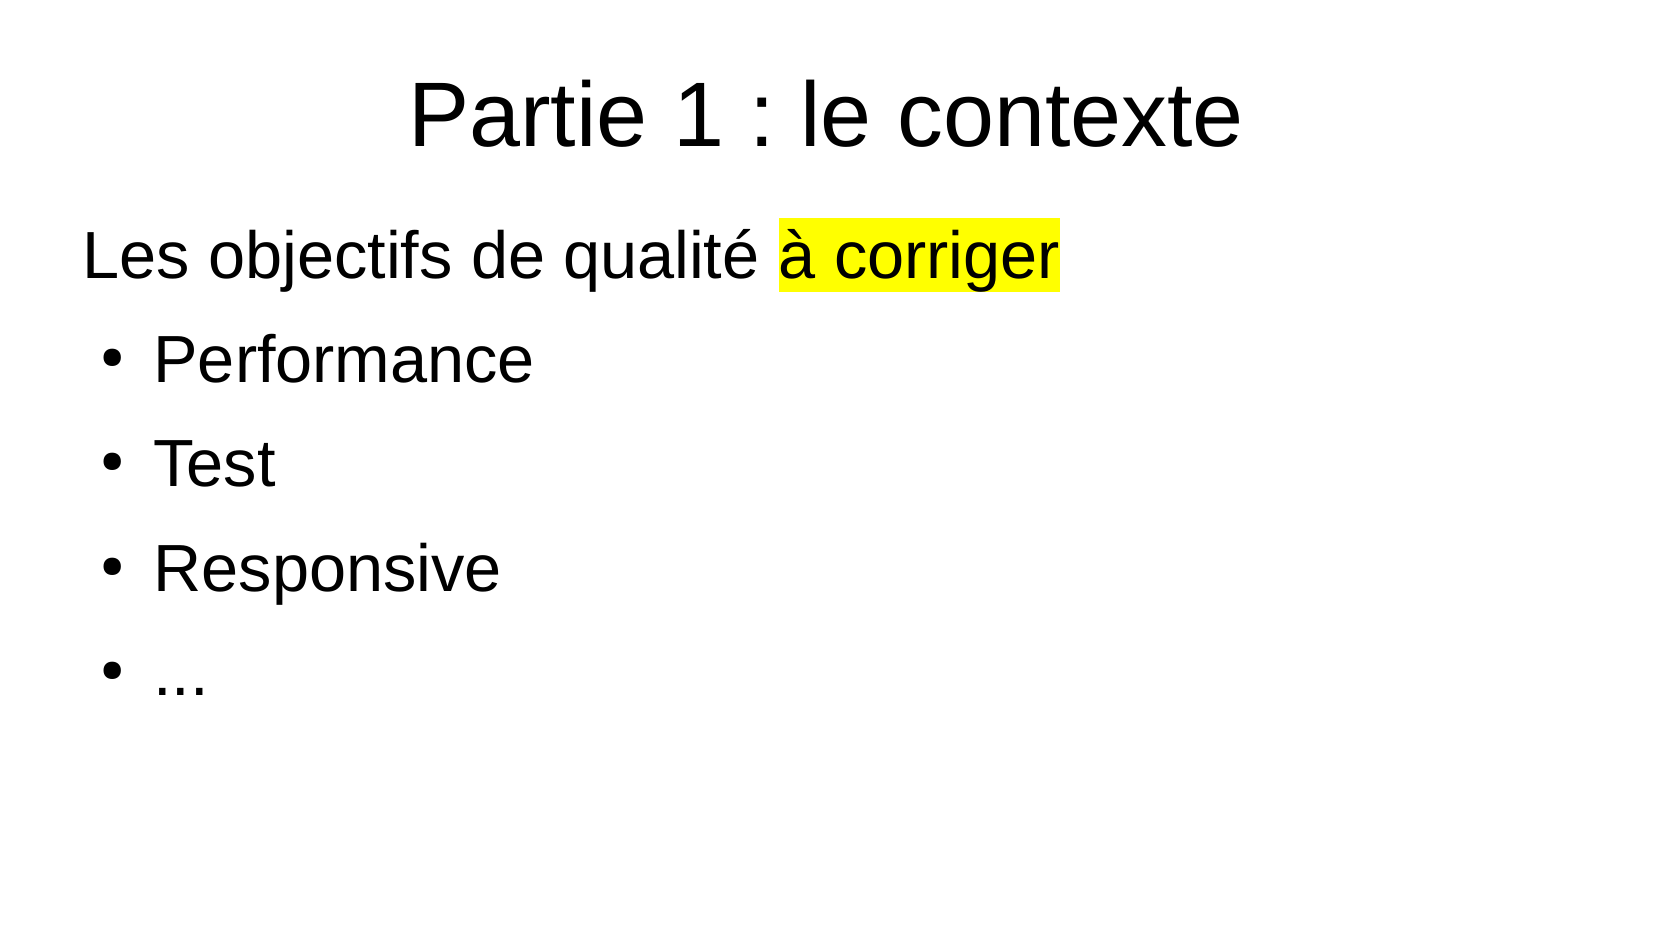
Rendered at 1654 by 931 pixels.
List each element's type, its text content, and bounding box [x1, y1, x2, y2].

title Partie 1 : le contexte [82, 37, 1571, 193]
list Les objectifs de qualité à corriger Performance Test Responsive ... [82, 217, 1571, 758]
